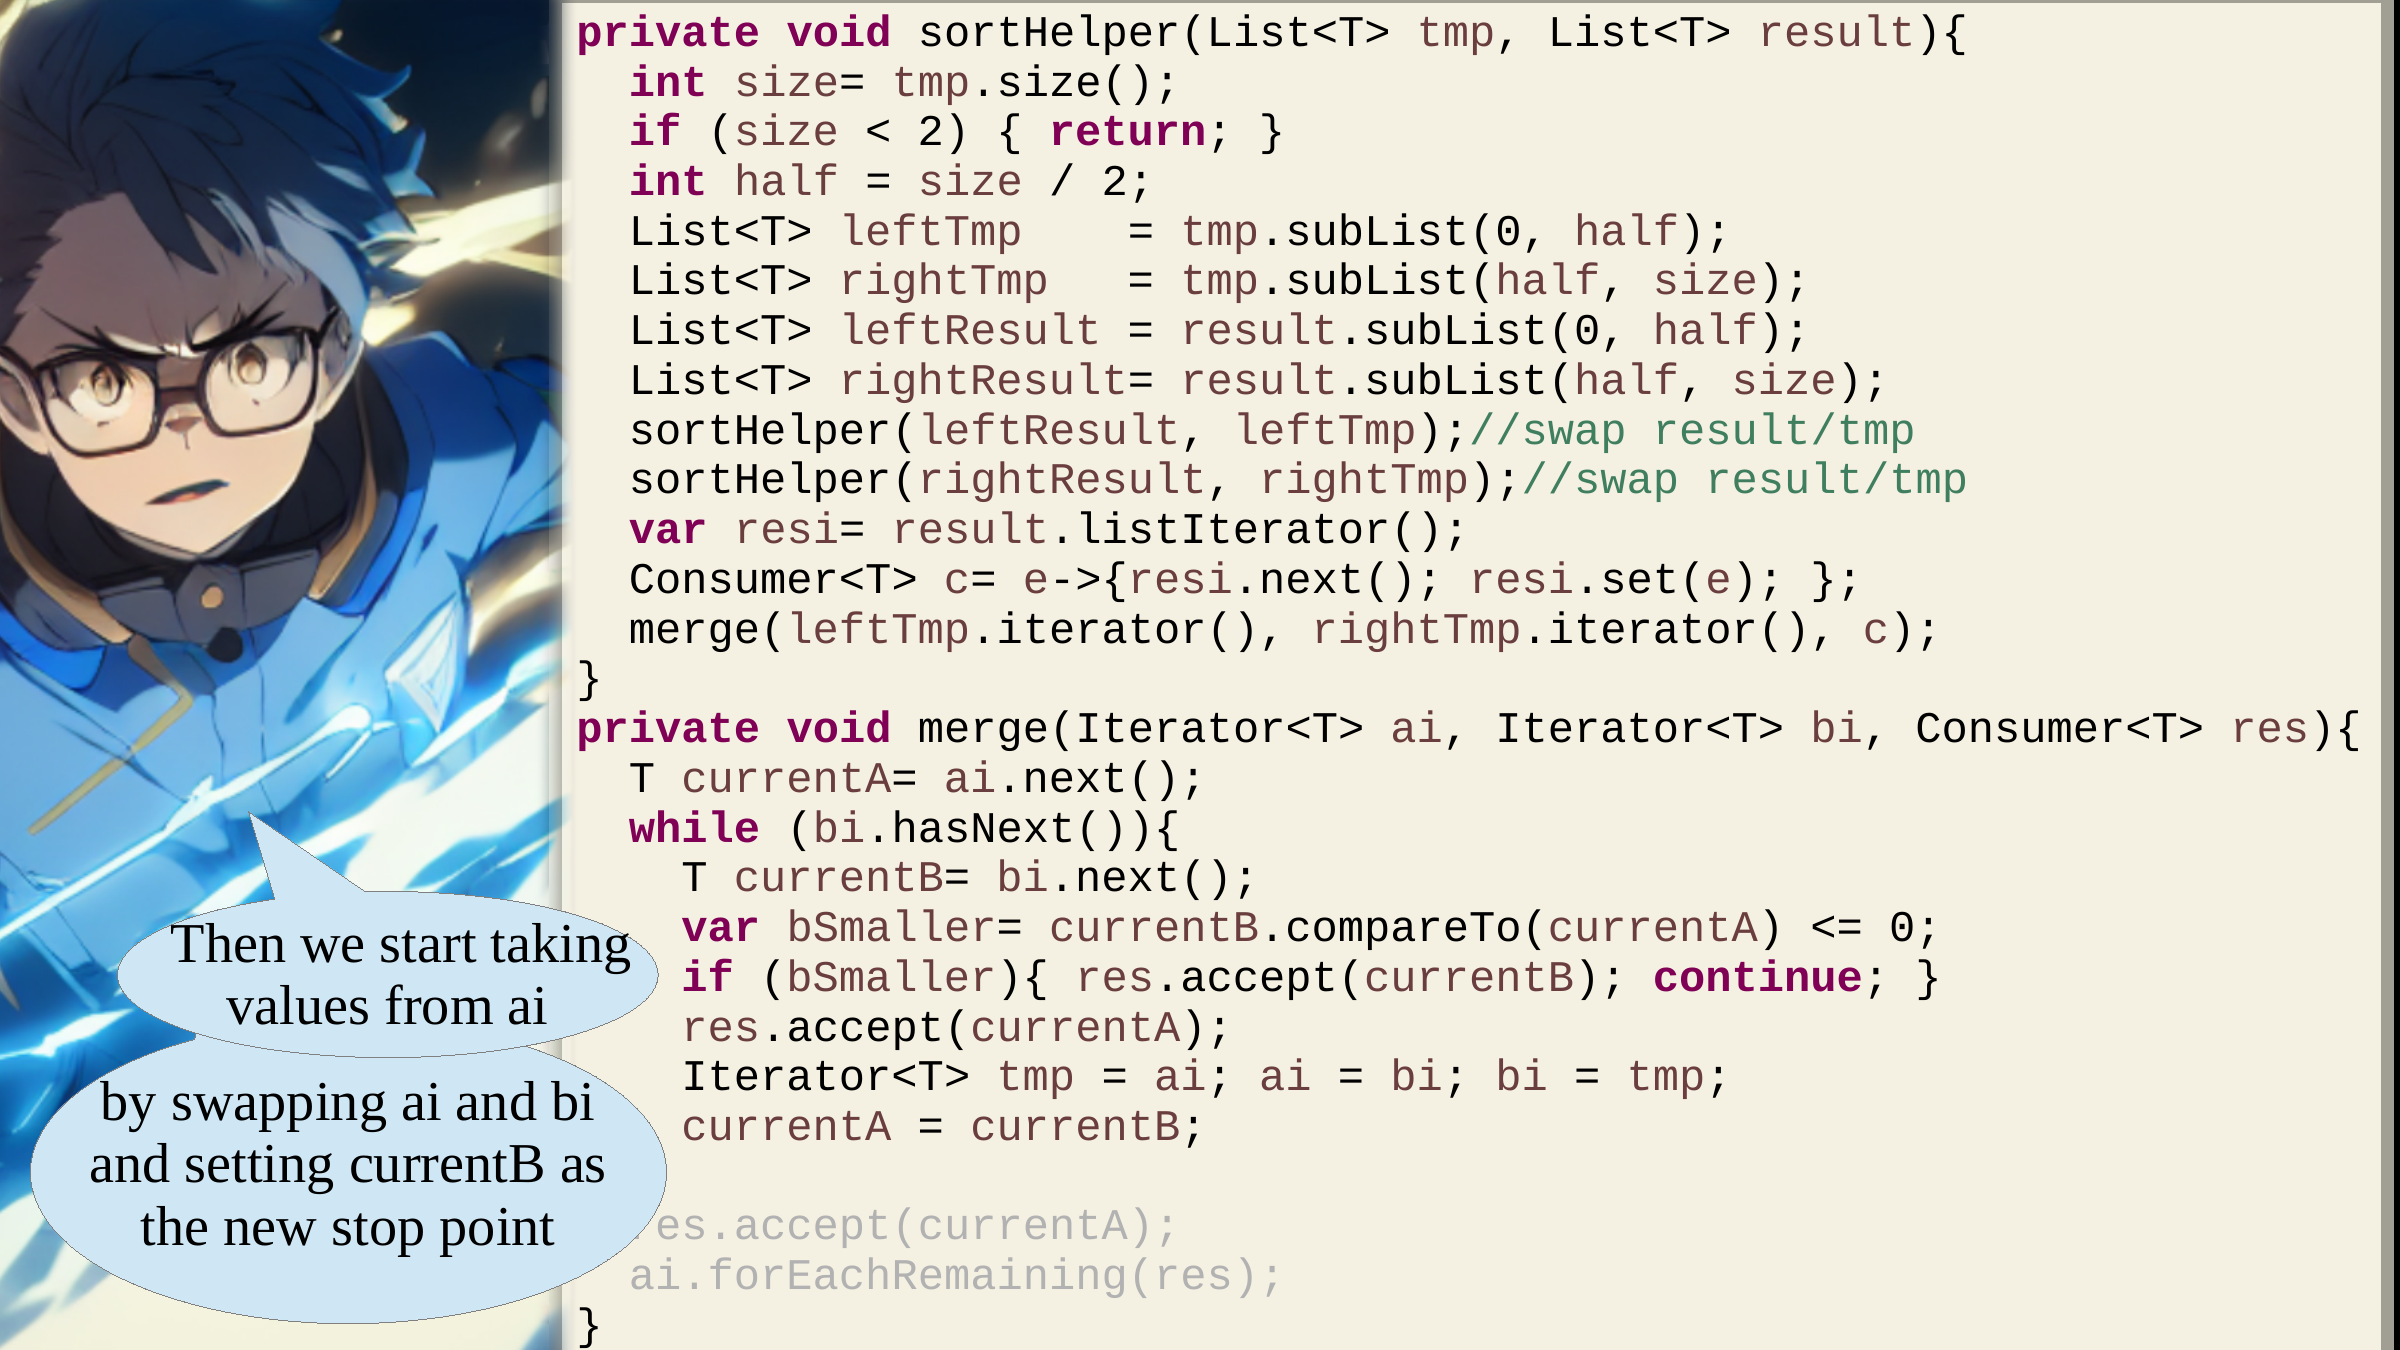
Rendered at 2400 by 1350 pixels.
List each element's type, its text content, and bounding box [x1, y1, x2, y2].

text_box private void sortHelper(List<T> tmp, List<T> result){ int size= tmp.size(); if (size < 2) { return; } int half = size / 2; List<T> leftTmp = tmp.subList(0, half); List<T> rightTmp = tmp.subList(half, size); List<T> leftResult = result.subList(0, half); List<T> rightResult= result.subList(half, size); sortHelper(leftResult, leftTmp);//swap result/tmp sortHelper(rightResult, rightTmp);//swap result/tmp var resi= result.listIterator(); Consumer<T> c= e->{resi.next(); resi.set(e); }; merge(leftTmp.iterator(), rightTmp.iterator(), c); } private void merge(Iterator<T> ai, Iterator<T> bi, Consumer<T> res){ T currentA= ai.next(); while (bi.hasNext()){ T currentB= bi.next(); var bSmaller= currentB.compareTo(currentA) <= 0; if (bSmaller){ res.accept(currentB); continue; } res.accept(currentA); Iterator<T> tmp = ai; ai = bi; bi = tmp; currentA = currentB; } res.accept(currentA); ai.forEachRemaining(res); } [578, 0, 2388, 1350]
text_box Then we start taking values from ai [117, 811, 659, 1058]
text_box by swapping ai and bi and setting currentB as the new stop point [30, 1034, 667, 1324]
text_box [2394, 0, 2400, 1350]
picture [529, 1034, 578, 1066]
picture [0, 0, 578, 1350]
